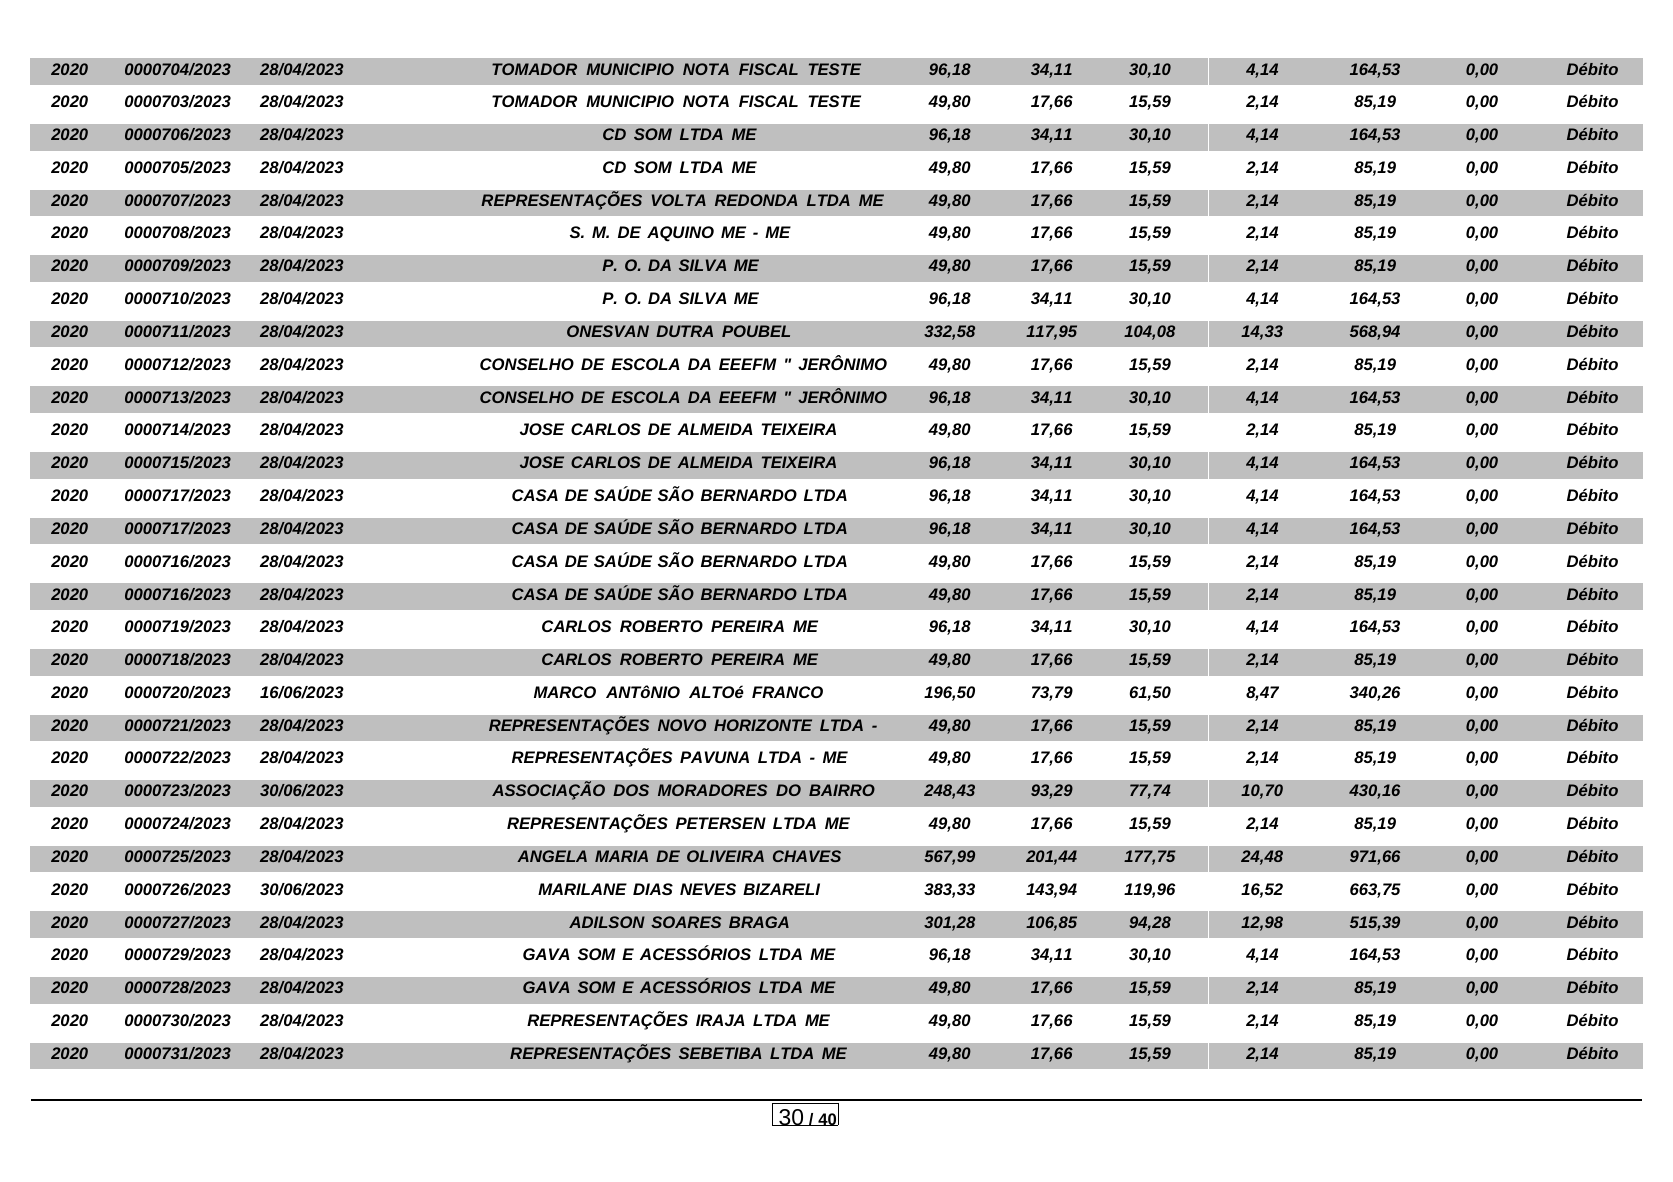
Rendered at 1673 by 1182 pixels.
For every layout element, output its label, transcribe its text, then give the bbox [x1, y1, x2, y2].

table_cell 0000705/2023 [105, 151, 245, 189]
table_cell 2020 [30, 151, 105, 189]
table_cell 96,18 [906, 282, 1001, 321]
table_cell 28/04/2023 [245, 715, 410, 741]
table_cell 0,00 [1433, 216, 1530, 255]
table_cell 85,19 [1316, 715, 1433, 741]
table_cell 28/04/2023 [245, 977, 410, 1004]
table_cell 2020 [30, 846, 105, 872]
table_cell CONSELHO DE ESCOLA DA EEEFM " JERÔNIMO [410, 386, 906, 413]
table_cell 2,14 [1209, 741, 1316, 780]
table_cell 164,53 [1316, 386, 1433, 413]
table_cell 301,28 [906, 911, 1001, 938]
table_cell 94,28 [1101, 911, 1208, 938]
table_cell 73,79 [1001, 676, 1101, 714]
table_cell 2020 [30, 938, 105, 977]
table_cell 17,66 [1001, 151, 1101, 189]
table_cell 0000711/2023 [105, 321, 245, 347]
table_cell 0,00 [1433, 386, 1530, 413]
table_cell Débito [1530, 741, 1643, 780]
table_cell 49,80 [906, 151, 1001, 189]
table_cell JOSE CARLOS DE ALMEIDA TEIXEIRA [410, 452, 906, 479]
table_cell 164,53 [1316, 124, 1433, 151]
table_header 30,10 [1101, 58, 1208, 85]
table_cell 15,59 [1101, 741, 1208, 780]
table_cell 4,14 [1209, 610, 1316, 649]
table_cell 28/04/2023 [245, 348, 410, 386]
table_cell Débito [1530, 649, 1643, 676]
table_cell 2,14 [1209, 977, 1316, 1004]
table_cell 28/04/2023 [245, 216, 410, 255]
table_cell 49,80 [906, 413, 1001, 452]
table_cell 2020 [30, 715, 105, 741]
table_cell Débito [1530, 413, 1643, 452]
table_cell 0,00 [1433, 780, 1530, 807]
table_cell 2020 [30, 282, 105, 321]
table_cell 30,10 [1101, 124, 1208, 151]
table_cell 0,00 [1433, 124, 1530, 151]
table_cell 15,59 [1101, 255, 1208, 282]
table_cell CARLOS ROBERTO PEREIRA ME [410, 610, 906, 649]
table_cell 196,50 [906, 676, 1001, 714]
table_cell 17,66 [1001, 413, 1101, 452]
table_cell Débito [1530, 151, 1643, 189]
table_cell 0000707/2023 [105, 190, 245, 216]
table_cell 117,95 [1001, 321, 1101, 347]
table_cell 0000720/2023 [105, 676, 245, 714]
table_cell 17,66 [1001, 85, 1101, 124]
table_cell Débito [1530, 321, 1643, 347]
table_cell 2020 [30, 544, 105, 583]
table_cell 0000717/2023 [105, 479, 245, 518]
table_cell 15,59 [1101, 715, 1208, 741]
table_cell Débito [1530, 807, 1643, 846]
table_cell 0,00 [1433, 741, 1530, 780]
table_cell 0000731/2023 [105, 1043, 245, 1069]
table_cell 15,59 [1101, 85, 1208, 124]
table_cell 17,66 [1001, 741, 1101, 780]
table_cell 49,80 [906, 544, 1001, 583]
table_cell 0,00 [1433, 321, 1530, 347]
table_cell 0,00 [1433, 676, 1530, 714]
table_header 2020 [30, 58, 105, 85]
table_cell 119,96 [1101, 873, 1208, 911]
table_cell 0000713/2023 [105, 386, 245, 413]
table_cell 515,39 [1316, 911, 1433, 938]
table_cell 28/04/2023 [245, 610, 410, 649]
table_cell 96,18 [906, 124, 1001, 151]
table_cell 17,66 [1001, 649, 1101, 676]
table_cell S. M. DE AQUINO ME - ME [410, 216, 906, 255]
table_cell 28/04/2023 [245, 282, 410, 321]
table_cell 4,14 [1209, 452, 1316, 479]
table_header 164,53 [1316, 58, 1433, 85]
table_cell Débito [1530, 610, 1643, 649]
table_cell CASA DE SAÚDE SÃO BERNARDO LTDA [410, 518, 906, 544]
table_cell 17,66 [1001, 216, 1101, 255]
table_cell ANGELA MARIA DE OLIVEIRA CHAVES [410, 846, 906, 872]
table_cell 77,74 [1101, 780, 1208, 807]
table_cell 15,59 [1101, 151, 1208, 189]
table_cell Débito [1530, 255, 1643, 282]
table_cell 567,99 [906, 846, 1001, 872]
table_header 96,18 [906, 58, 1001, 85]
table_cell 49,80 [906, 1004, 1001, 1043]
table_cell 2,14 [1209, 190, 1316, 216]
table_cell 49,80 [906, 715, 1001, 741]
table_cell 0,00 [1433, 873, 1530, 911]
table_cell 0,00 [1433, 85, 1530, 124]
table_cell 2020 [30, 386, 105, 413]
table_cell 0,00 [1433, 255, 1530, 282]
table_cell CARLOS ROBERTO PEREIRA ME [410, 649, 906, 676]
table_cell 0000725/2023 [105, 846, 245, 872]
table_cell 96,18 [906, 386, 1001, 413]
table_cell 2020 [30, 452, 105, 479]
table_cell 96,18 [906, 452, 1001, 479]
table_cell 2020 [30, 807, 105, 846]
table_cell 8,47 [1209, 676, 1316, 714]
table_cell Débito [1530, 518, 1643, 544]
table_cell 0,00 [1433, 938, 1530, 977]
table_header 28/04/2023 [245, 58, 410, 85]
table_cell 49,80 [906, 216, 1001, 255]
table_cell 28/04/2023 [245, 911, 410, 938]
table_cell 2020 [30, 1043, 105, 1069]
table_cell Débito [1530, 676, 1643, 714]
table_cell 34,11 [1001, 282, 1101, 321]
table_cell 30,10 [1101, 938, 1208, 977]
table_cell TOMADOR MUNICIPIO NOTA FISCAL TESTE [410, 85, 906, 124]
table_cell 49,80 [906, 85, 1001, 124]
table_cell REPRESENTAÇÕES VOLTA REDONDA LTDA ME [410, 190, 906, 216]
table_header Débito [1530, 58, 1643, 85]
table_cell 0000730/2023 [105, 1004, 245, 1043]
table_cell ONESVAN DUTRA POUBEL [410, 321, 906, 347]
table_cell 4,14 [1209, 518, 1316, 544]
table_cell 2020 [30, 479, 105, 518]
table_cell MARILANE DIAS NEVES BIZARELI [410, 873, 906, 911]
table_cell 2,14 [1209, 216, 1316, 255]
table_header TOMADOR MUNICIPIO NOTA FISCAL TESTE [410, 58, 906, 85]
table_cell 30,10 [1101, 479, 1208, 518]
table_cell 30/06/2023 [245, 780, 410, 807]
table_cell CD SOM LTDA ME [410, 151, 906, 189]
table_cell 2020 [30, 741, 105, 780]
table_cell CASA DE SAÚDE SÃO BERNARDO LTDA [410, 544, 906, 583]
table_cell 2,14 [1209, 255, 1316, 282]
table_cell 0000729/2023 [105, 938, 245, 977]
table_cell 2020 [30, 348, 105, 386]
table_cell CD SOM LTDA ME [410, 124, 906, 151]
table_cell 2,14 [1209, 85, 1316, 124]
table_cell 85,19 [1316, 255, 1433, 282]
table_cell MARCO ANTôNIO ALTOé FRANCO [410, 676, 906, 714]
table_cell 971,66 [1316, 846, 1433, 872]
table_cell 430,16 [1316, 780, 1433, 807]
table_cell 2020 [30, 518, 105, 544]
table_header 0,00 [1433, 58, 1530, 85]
table_cell 28/04/2023 [245, 518, 410, 544]
table_cell 24,48 [1209, 846, 1316, 872]
table_cell 0000703/2023 [105, 85, 245, 124]
table_cell 85,19 [1316, 807, 1433, 846]
table_cell CONSELHO DE ESCOLA DA EEEFM " JERÔNIMO [410, 348, 906, 386]
table_cell 28/04/2023 [245, 85, 410, 124]
table_cell Débito [1530, 85, 1643, 124]
table_cell JOSE CARLOS DE ALMEIDA TEIXEIRA [410, 413, 906, 452]
table_cell 2,14 [1209, 715, 1316, 741]
table_cell Débito [1530, 452, 1643, 479]
table_cell P. O. DA SILVA ME [410, 255, 906, 282]
table_cell 663,75 [1316, 873, 1433, 911]
table_cell ADILSON SOARES BRAGA [410, 911, 906, 938]
table_cell 85,19 [1316, 151, 1433, 189]
table_cell 0,00 [1433, 977, 1530, 1004]
table_cell 2020 [30, 255, 105, 282]
table_cell Débito [1530, 282, 1643, 321]
table_cell 85,19 [1316, 1043, 1433, 1069]
table_cell 2020 [30, 124, 105, 151]
table_cell 34,11 [1001, 518, 1101, 544]
table_cell CASA DE SAÚDE SÃO BERNARDO LTDA [410, 479, 906, 518]
table_cell 2020 [30, 413, 105, 452]
table_cell 164,53 [1316, 452, 1433, 479]
table_header 0000704/2023 [105, 58, 245, 85]
table_cell 15,59 [1101, 413, 1208, 452]
table_cell 85,19 [1316, 544, 1433, 583]
table_cell ASSOCIAÇÃO DOS MORADORES DO BAIRRO [410, 780, 906, 807]
table_cell 49,80 [906, 741, 1001, 780]
table_cell 15,59 [1101, 1043, 1208, 1069]
table_cell 2020 [30, 85, 105, 124]
table_cell 0,00 [1433, 452, 1530, 479]
table_cell 0,00 [1433, 151, 1530, 189]
table_cell 28/04/2023 [245, 741, 410, 780]
table_cell 0000712/2023 [105, 348, 245, 386]
table_cell 34,11 [1001, 124, 1101, 151]
table_cell 49,80 [906, 255, 1001, 282]
table_cell Débito [1530, 1004, 1643, 1043]
table_cell 2,14 [1209, 544, 1316, 583]
table_cell 164,53 [1316, 938, 1433, 977]
table_cell 85,19 [1316, 741, 1433, 780]
table_cell 2,14 [1209, 807, 1316, 846]
table_cell Débito [1530, 977, 1643, 1004]
table_cell REPRESENTAÇÕES IRAJA LTDA ME [410, 1004, 906, 1043]
table_cell 96,18 [906, 610, 1001, 649]
table_cell 28/04/2023 [245, 544, 410, 583]
table_cell 0,00 [1433, 911, 1530, 938]
table_cell Débito [1530, 780, 1643, 807]
table_cell 2020 [30, 873, 105, 911]
table_cell 17,66 [1001, 1004, 1101, 1043]
table_cell 2,14 [1209, 583, 1316, 610]
table_cell 28/04/2023 [245, 124, 410, 151]
table_cell 96,18 [906, 479, 1001, 518]
table_cell 104,08 [1101, 321, 1208, 347]
table_cell 164,53 [1316, 610, 1433, 649]
table_cell 28/04/2023 [245, 255, 410, 282]
table_cell GAVA SOM E ACESSÓRIOS LTDA ME [410, 938, 906, 977]
table_cell 0000710/2023 [105, 282, 245, 321]
table_cell 49,80 [906, 1043, 1001, 1069]
table_cell 28/04/2023 [245, 649, 410, 676]
table_cell REPRESENTAÇÕES PETERSEN LTDA ME [410, 807, 906, 846]
table_cell 28/04/2023 [245, 413, 410, 452]
table_cell 0000706/2023 [105, 124, 245, 151]
table_cell 15,59 [1101, 807, 1208, 846]
table_cell 16/06/2023 [245, 676, 410, 714]
table_cell 2,14 [1209, 1043, 1316, 1069]
table_cell REPRESENTAÇÕES SEBETIBA LTDA ME [410, 1043, 906, 1069]
table_cell 85,19 [1316, 348, 1433, 386]
table_cell 30,10 [1101, 610, 1208, 649]
table_cell 15,59 [1101, 544, 1208, 583]
table_cell 85,19 [1316, 85, 1433, 124]
table_cell 0000715/2023 [105, 452, 245, 479]
table_cell 28/04/2023 [245, 846, 410, 872]
table_cell 85,19 [1316, 649, 1433, 676]
table_cell 164,53 [1316, 282, 1433, 321]
table_cell 0,00 [1433, 348, 1530, 386]
table_cell 248,43 [906, 780, 1001, 807]
table_cell 34,11 [1001, 610, 1101, 649]
table_cell 0,00 [1433, 518, 1530, 544]
table_cell 2020 [30, 216, 105, 255]
table_cell Débito [1530, 1043, 1643, 1069]
table_cell 30/06/2023 [245, 873, 410, 911]
table_cell 16,52 [1209, 873, 1316, 911]
table_cell REPRESENTAÇÕES PAVUNA LTDA - ME [410, 741, 906, 780]
table_cell 2020 [30, 649, 105, 676]
table_cell 568,94 [1316, 321, 1433, 347]
table_cell 17,66 [1001, 583, 1101, 610]
table_cell 0000728/2023 [105, 977, 245, 1004]
table_cell Débito [1530, 124, 1643, 151]
table_cell 0000716/2023 [105, 583, 245, 610]
table_cell Débito [1530, 190, 1643, 216]
table_cell Débito [1530, 216, 1643, 255]
table_cell 2,14 [1209, 649, 1316, 676]
table_cell 34,11 [1001, 938, 1101, 977]
table_cell Débito [1530, 583, 1643, 610]
table_cell 93,29 [1001, 780, 1101, 807]
table_cell 34,11 [1001, 386, 1101, 413]
table_cell 85,19 [1316, 583, 1433, 610]
table_cell 28/04/2023 [245, 1043, 410, 1069]
table_cell 12,98 [1209, 911, 1316, 938]
table_cell 2020 [30, 583, 105, 610]
table_cell Débito [1530, 938, 1643, 977]
table_cell 164,53 [1316, 479, 1433, 518]
table_header 4,14 [1209, 58, 1316, 85]
table_cell Débito [1530, 479, 1643, 518]
table_cell 2020 [30, 977, 105, 1004]
table_cell 96,18 [906, 938, 1001, 977]
table_cell Débito [1530, 911, 1643, 938]
table_cell 85,19 [1316, 1004, 1433, 1043]
table_cell 0000722/2023 [105, 741, 245, 780]
table_cell 0000727/2023 [105, 911, 245, 938]
table_cell 340,26 [1316, 676, 1433, 714]
table_cell 85,19 [1316, 190, 1433, 216]
table_cell 30,10 [1101, 282, 1208, 321]
table_cell 15,59 [1101, 1004, 1208, 1043]
table_cell 2020 [30, 190, 105, 216]
table_cell 2020 [30, 780, 105, 807]
table_header 34,11 [1001, 58, 1101, 85]
table_cell 2020 [30, 610, 105, 649]
table_cell 0000724/2023 [105, 807, 245, 846]
table_cell 17,66 [1001, 190, 1101, 216]
table_cell 28/04/2023 [245, 583, 410, 610]
table_cell 28/04/2023 [245, 452, 410, 479]
table_cell 17,66 [1001, 348, 1101, 386]
table_cell 28/04/2023 [245, 151, 410, 189]
table_cell 383,33 [906, 873, 1001, 911]
table_cell Débito [1530, 873, 1643, 911]
table_cell Débito [1530, 386, 1643, 413]
table_cell 2,14 [1209, 151, 1316, 189]
table_cell CASA DE SAÚDE SÃO BERNARDO LTDA [410, 583, 906, 610]
table_cell 15,59 [1101, 216, 1208, 255]
table_cell 61,50 [1101, 676, 1208, 714]
table_cell Débito [1530, 846, 1643, 872]
table_cell 2020 [30, 911, 105, 938]
table_cell 2020 [30, 1004, 105, 1043]
table_cell 28/04/2023 [245, 938, 410, 977]
table_cell 0,00 [1433, 715, 1530, 741]
table_cell 143,94 [1001, 873, 1101, 911]
table_cell 28/04/2023 [245, 807, 410, 846]
table_cell 0,00 [1433, 413, 1530, 452]
table_cell 164,53 [1316, 518, 1433, 544]
table_cell 4,14 [1209, 938, 1316, 977]
table_cell 2,14 [1209, 348, 1316, 386]
table_cell GAVA SOM E ACESSÓRIOS LTDA ME [410, 977, 906, 1004]
table_cell 0000726/2023 [105, 873, 245, 911]
table_cell 49,80 [906, 583, 1001, 610]
table_cell 15,59 [1101, 977, 1208, 1004]
table_cell 30,10 [1101, 386, 1208, 413]
table_cell 34,11 [1001, 452, 1101, 479]
table_cell 4,14 [1209, 124, 1316, 151]
table_cell 15,59 [1101, 649, 1208, 676]
table_cell 17,66 [1001, 255, 1101, 282]
table_cell 96,18 [906, 518, 1001, 544]
table_cell 28/04/2023 [245, 386, 410, 413]
table_cell 49,80 [906, 807, 1001, 846]
table_cell 201,44 [1001, 846, 1101, 872]
table_cell REPRESENTAÇÕES NOVO HORIZONTE LTDA - [410, 715, 906, 741]
table_cell 4,14 [1209, 479, 1316, 518]
table_cell 0000718/2023 [105, 649, 245, 676]
table_cell 17,66 [1001, 807, 1101, 846]
table_cell 0,00 [1433, 649, 1530, 676]
table_cell 17,66 [1001, 544, 1101, 583]
table_cell 17,66 [1001, 715, 1101, 741]
table_cell 28/04/2023 [245, 1004, 410, 1043]
table_cell 2,14 [1209, 413, 1316, 452]
table_cell 17,66 [1001, 1043, 1101, 1069]
table_cell 28/04/2023 [245, 479, 410, 518]
table_cell 2020 [30, 676, 105, 714]
table_cell 15,59 [1101, 190, 1208, 216]
table_cell 49,80 [906, 977, 1001, 1004]
table_cell 4,14 [1209, 386, 1316, 413]
table_cell 49,80 [906, 190, 1001, 216]
table_cell 30,10 [1101, 518, 1208, 544]
table_cell 0,00 [1433, 846, 1530, 872]
table_cell 0000708/2023 [105, 216, 245, 255]
table_cell 0,00 [1433, 583, 1530, 610]
table_cell Débito [1530, 544, 1643, 583]
table_cell 34,11 [1001, 479, 1101, 518]
table_cell 28/04/2023 [245, 190, 410, 216]
table_cell 0,00 [1433, 544, 1530, 583]
table_cell 85,19 [1316, 216, 1433, 255]
table_cell 2,14 [1209, 1004, 1316, 1043]
table_cell 0000717/2023 [105, 518, 245, 544]
table_cell 49,80 [906, 348, 1001, 386]
table_cell 15,59 [1101, 583, 1208, 610]
table_cell 4,14 [1209, 282, 1316, 321]
table_cell 0,00 [1433, 1004, 1530, 1043]
table_cell 0000709/2023 [105, 255, 245, 282]
table_cell 15,59 [1101, 348, 1208, 386]
table_cell 85,19 [1316, 413, 1433, 452]
table_cell 49,80 [906, 649, 1001, 676]
table_cell 0,00 [1433, 282, 1530, 321]
table_cell 0,00 [1433, 807, 1530, 846]
table_cell 0,00 [1433, 1043, 1530, 1069]
table_cell 0,00 [1433, 610, 1530, 649]
table_cell 0000723/2023 [105, 780, 245, 807]
table_cell 0000714/2023 [105, 413, 245, 452]
table_cell 10,70 [1209, 780, 1316, 807]
table_cell 30,10 [1101, 452, 1208, 479]
table_cell 332,58 [906, 321, 1001, 347]
table_cell Débito [1530, 715, 1643, 741]
table_cell 0000721/2023 [105, 715, 245, 741]
table_cell 28/04/2023 [245, 321, 410, 347]
table_cell 17,66 [1001, 977, 1101, 1004]
table_cell 85,19 [1316, 977, 1433, 1004]
table_cell 0000716/2023 [105, 544, 245, 583]
table_cell 0000719/2023 [105, 610, 245, 649]
table_cell 177,75 [1101, 846, 1208, 872]
table_cell P. O. DA SILVA ME [410, 282, 906, 321]
table_cell 0,00 [1433, 479, 1530, 518]
table_cell 106,85 [1001, 911, 1101, 938]
table_cell Débito [1530, 348, 1643, 386]
table_cell 14,33 [1209, 321, 1316, 347]
table_cell 2020 [30, 321, 105, 347]
table_cell 0,00 [1433, 190, 1530, 216]
